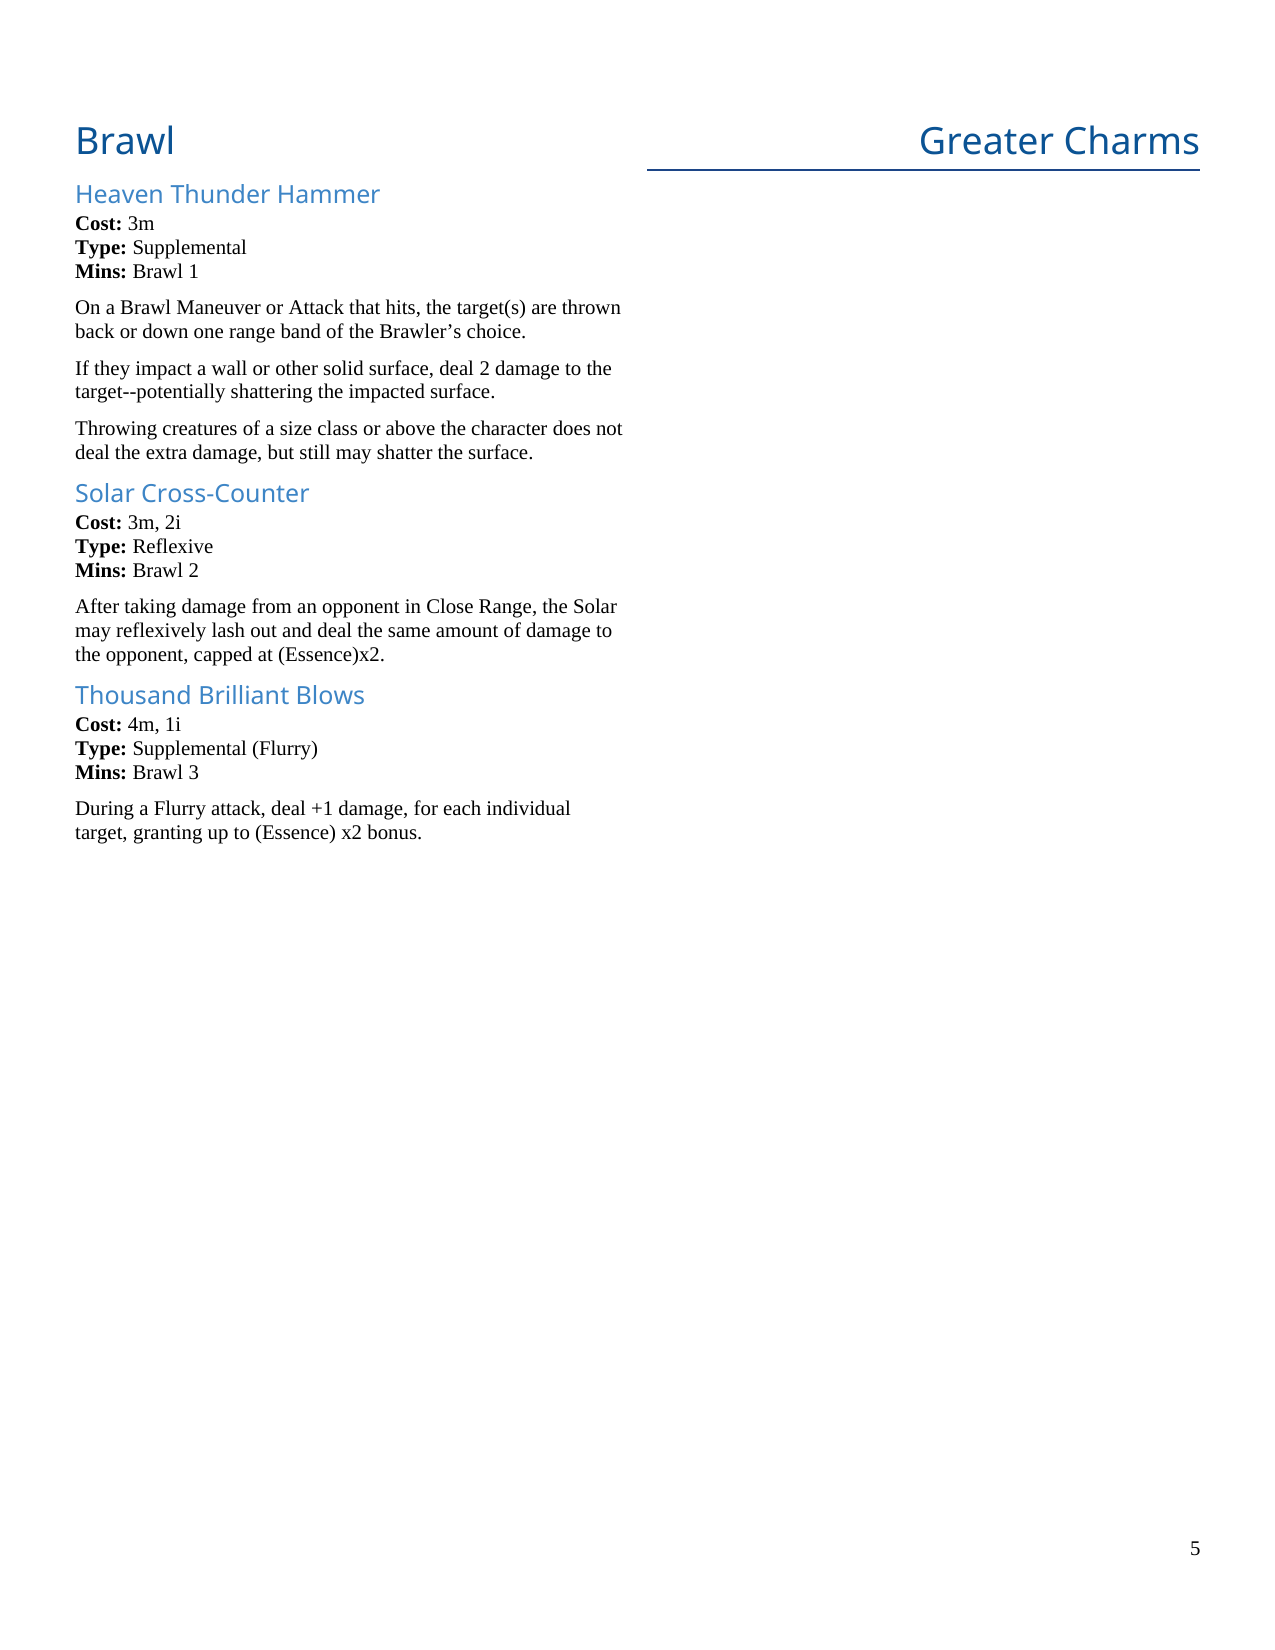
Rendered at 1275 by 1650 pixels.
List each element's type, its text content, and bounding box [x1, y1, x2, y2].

subtitle Thousand Brilliant Blows [75, 678, 628, 712]
text After taking damage from an opponent in Close Range, the Solar may reflexively lash out and deal the same amount of damage to the opponent, capped at (Essence)x2. [75, 594, 628, 666]
subtitle Greater Charms [647, 114, 1200, 169]
subtitle Heaven Thunder Hammer [75, 177, 628, 211]
text During a Flurry attack, deal +1 damage, for each individual target, granting up to (Essence) x2 bonus. [75, 796, 628, 844]
text On a Brawl Maneuver or Attack that hits, the target(s) are thrown back or down one range band of the Brawler’s choice. [75, 295, 628, 343]
text Cost: 3m, 2i Type: Reflexive Mins: Brawl 2 [75, 510, 628, 582]
text Cost: 4m, 1i Type: Supplemental (Flurry) Mins: Brawl 3 [75, 712, 628, 784]
text Cost: 3m Type: Supplemental Mins: Brawl 1 [75, 211, 628, 283]
subtitle Brawl [75, 114, 628, 165]
text If they impact a wall or other solid surface, deal 2 damage to the target--potentially shattering the impacted surface. [75, 355, 628, 403]
subtitle Solar Cross-Counter [75, 476, 628, 510]
text Throwing creatures of a size class or above the character does not deal the extra damage, but still may shatter the surface. [75, 416, 628, 464]
